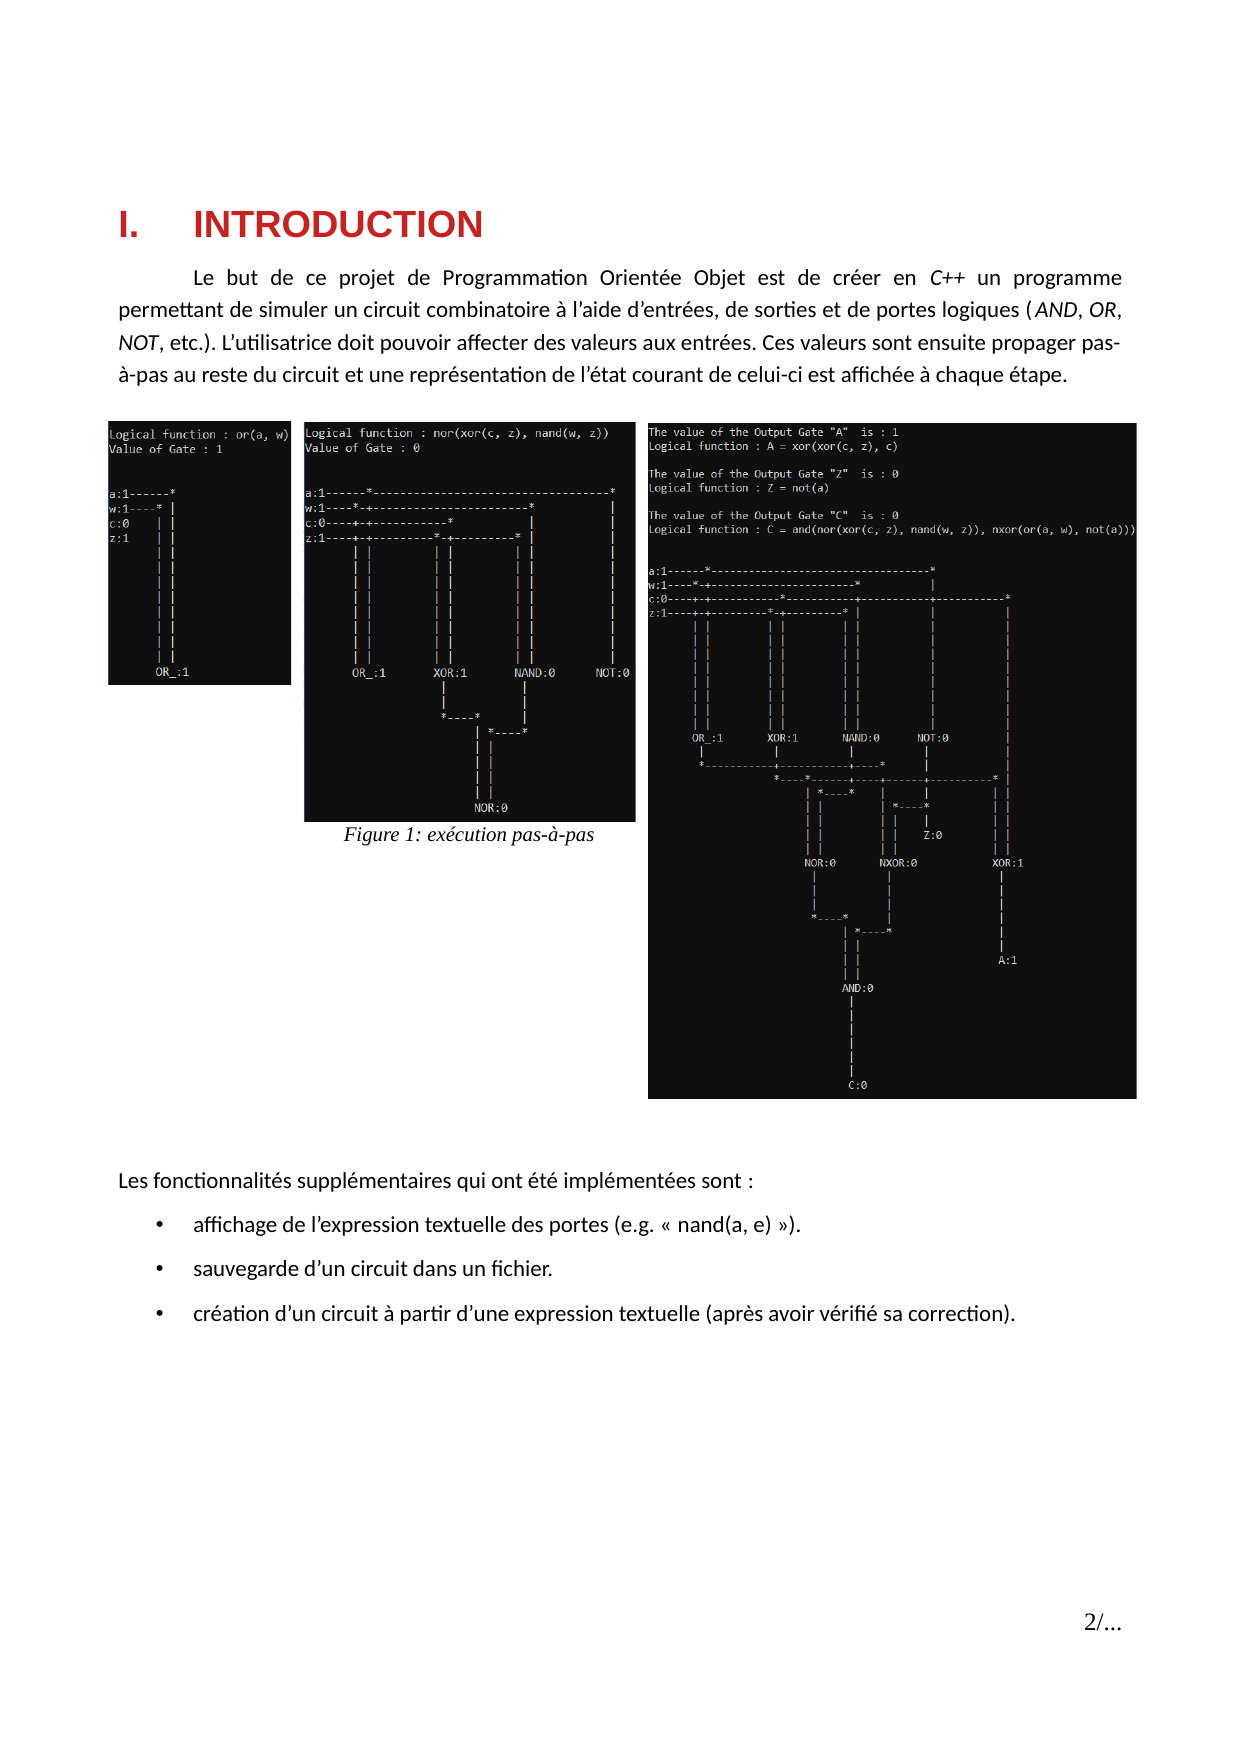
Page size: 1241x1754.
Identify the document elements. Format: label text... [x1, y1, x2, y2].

list création d’un circuit à partir d’une expression textuelle (après avoir vérifié sa correction). [156, 1299, 1122, 1327]
text Les fonctionnalités supplémentaires qui ont été implémentées sont : [118, 1166, 1122, 1194]
list affichage de l’expression textuelle des portes (e.g. « nand(a, e) »). [156, 1211, 1122, 1238]
subtitle INTRODUCTION [118, 201, 1122, 245]
picture [648, 423, 1137, 1099]
picture [108, 421, 292, 685]
list sauvegarde d’un circuit dans un fichier. [156, 1254, 1122, 1283]
text Le but de ce projet de Programmation Orientée Objet est de créer en C++ un programme permettant de simuler un circuit combinatoire à l’aide d’entrées, de sorties et de portes logiques (AND, OR, NOT, etc.). L’utilisatrice doit pouvoir affecter des valeurs aux entrées. Ces valeurs sont ensuite propager pas-à-pas au reste du circuit et une représentation de l’état courant de celui-ci est affichée à chaque étape. [118, 263, 1122, 388]
text Figure 1: exécution pas-à-pas [304, 822, 636, 846]
picture [303, 422, 636, 822]
